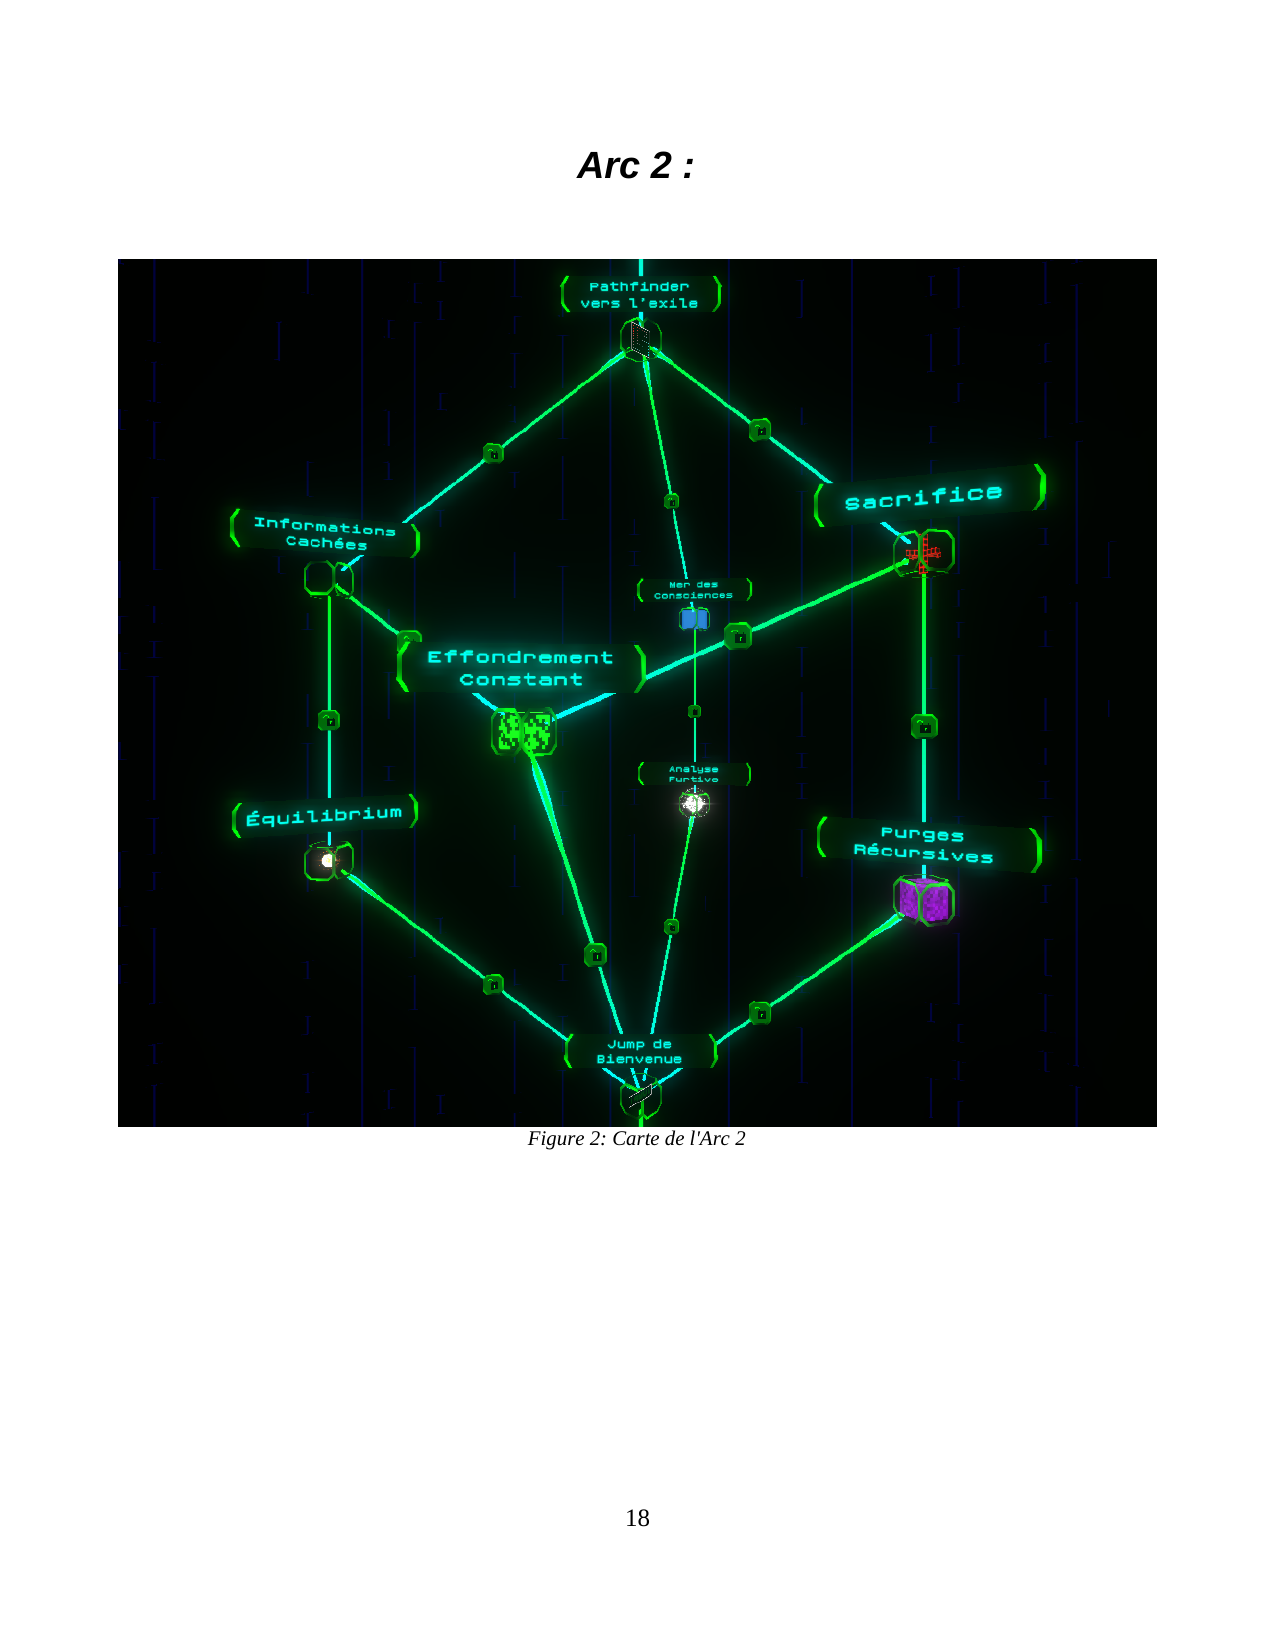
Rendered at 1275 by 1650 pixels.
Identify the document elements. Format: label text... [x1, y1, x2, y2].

subtitle Arc 2 : [118, 143, 1157, 187]
text Figure 2: Carte de l'Arc 2 [118, 1127, 1157, 1150]
picture [118, 259, 1157, 1127]
